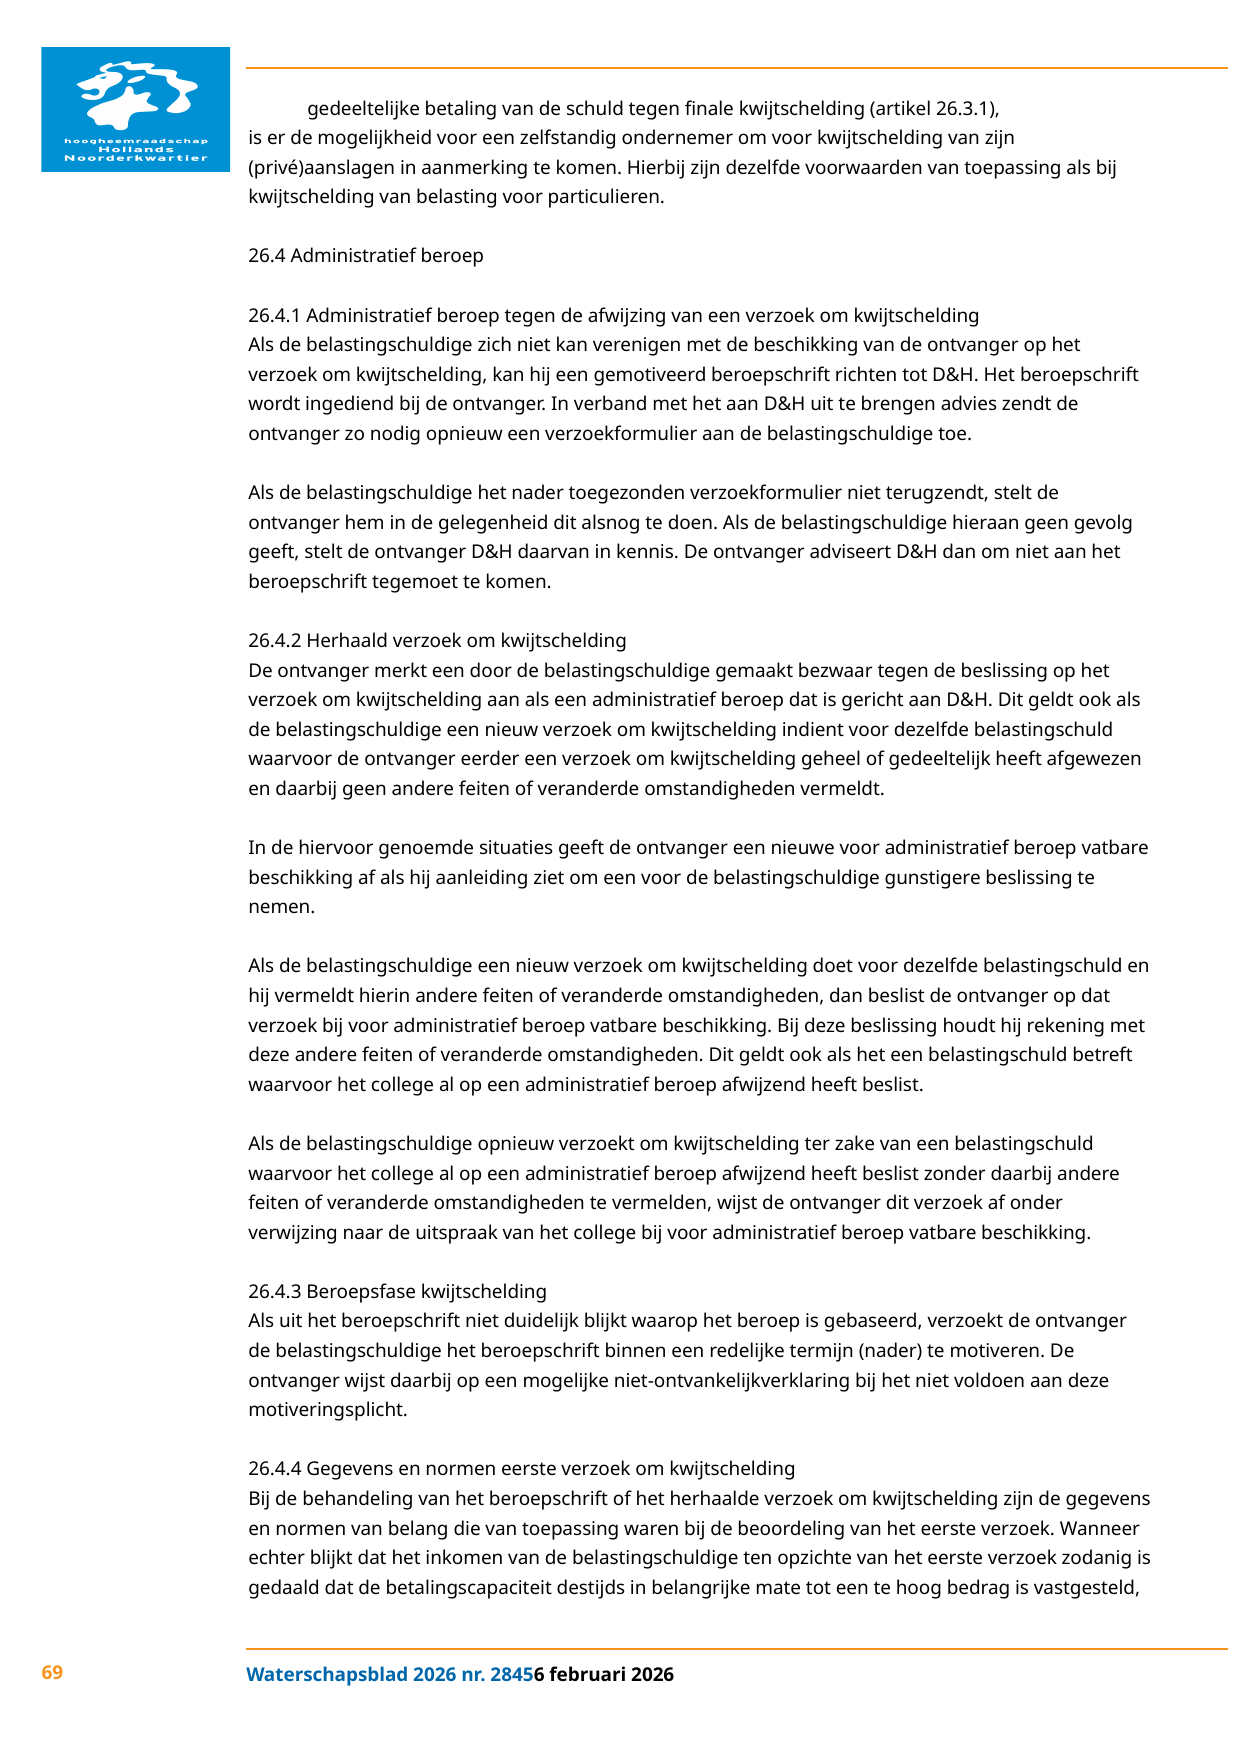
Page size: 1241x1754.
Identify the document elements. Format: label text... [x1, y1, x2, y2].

picture [78, 64, 122, 99]
list gedeeltelijke betaling van de schuld tegen finale kwijtschelding (artikel 26.3.1), [248, 95, 1152, 121]
text is er de mogelijkheid voor een zelfstandig ondernemer om voor kwijtschelding van zijn (privé)aanslagen in aanmerking te komen. Hierbij zijn dezelfde voorwaarden van toepassing als bij kwijtschelding van belasting voor particulieren. [248, 124, 1152, 209]
text Als de belastingschuldige opnieuw verzoekt om kwijtschelding ter zake van een belastingschuld waarvoor het college al op een administratief beroep afwijzend heeft beslist zonder daarbij andere feiten of veranderde omstandigheden te vermelden, wijst de ontvanger dit verzoek af onder verwijzing naar de uitspraak van het college bij voor administratief beroep vatbare beschikking. [248, 1130, 1152, 1245]
text In de hiervoor genoemde situaties geeft de ontvanger een nieuwe voor administratief beroep vatbare beschikking af als hij aanleiding ziet om een voor de belastingschuldige gunstigere beslissing te nemen. [248, 834, 1152, 919]
text 26.4.2 Herhaald verzoek om kwijtschelding [248, 627, 1152, 653]
text 26.4.1 Administratief beroep tegen de afwijzing van een verzoek om kwijtschelding [248, 302, 1152, 328]
text De ontvanger merkt een door de belastingschuldige gemaakt bezwaar tegen de beslissing op het verzoek om kwijtschelding aan als een administratief beroep dat is gericht aan D&H. Dit geldt ook als de belastingschuldige een nieuw verzoek om kwijtschelding indient voor dezelfde belastingschuld waarvoor de ontvanger eerder een verzoek om kwijtschelding geheel of gedeeltelijk heeft afgewezen en daarbij geen andere feiten of veranderde omstandigheden vermeldt. [248, 657, 1152, 801]
text 26.4 Administratief beroep [248, 243, 1152, 268]
text 26.4.4 Gegevens en normen eerste verzoek om kwijtschelding [248, 1456, 1152, 1481]
picture [129, 76, 144, 82]
picture [118, 62, 197, 112]
text Als uit het beroepschrift niet duidelijk blijkt waarop het beroep is gebaseerd, verzoekt de ontvanger de belastingschuldige het beroepschrift binnen een redelijke termijn (nader) te motiveren. De ontvanger wijst daarbij op een mogelijke niet-ontvankelijkverklaring bij het niet voldoen aan deze motiveringsplicht. [248, 1308, 1152, 1422]
text Bij de behandeling van het beroepschrift of het herhaalde verzoek om kwijtschelding zijn de gegevens en normen van belang die van toepassing waren bij de beoordeling van het eerste verzoek. Wanneer echter blijkt dat het inkomen van de belastingschuldige ten opzichte van het eerste verzoek zodanig is gedaald dat de betalingscapaciteit destijds in belangrijke mate tot een te hoog bedrag is vastgesteld, [248, 1485, 1152, 1600]
text Als de belastingschuldige zich niet kan verenigen met de beschikking van de ontvanger op het verzoek om kwijtschelding, kan hij een gemotiveerd beroepschrift richten tot D&H. Het beroepschrift wordt ingediend bij de ontvanger. In verband met het aan D&H uit te brengen advies zendt de ontvanger zo nodig opnieuw een verzoekformulier aan de belastingschuldige toe. [248, 331, 1152, 446]
text Als de belastingschuldige het nader toegezonden verzoekformulier niet terugzendt, stelt de ontvanger hem in de gelegenheid dit alsnog te doen. Als de belastingschuldige hieraan geen gevolg geeft, stelt de ontvanger D&H daarvan in kennis. De ontvanger adviseert D&H dan om niet aan het beroepschrift tegemoet te komen. [248, 479, 1152, 594]
text Als de belastingschuldige een nieuw verzoek om kwijtschelding doet voor dezelfde belastingschuld en hij vermeldt hierin andere feiten of veranderde omstandigheden, dan beslist de ontvanger op dat verzoek bij voor administratief beroep vatbare beschikking. Bij deze beslissing houdt hij rekening met deze andere feiten of veranderde omstandigheden. Dit geldt ook als het een belastingschuld betreft waarvoor het college al op een administratief beroep afwijzend heeft beslist. [248, 953, 1152, 1097]
text 26.4.3 Beroepsfase kwijtschelding [248, 1278, 1152, 1304]
picture [88, 87, 157, 130]
